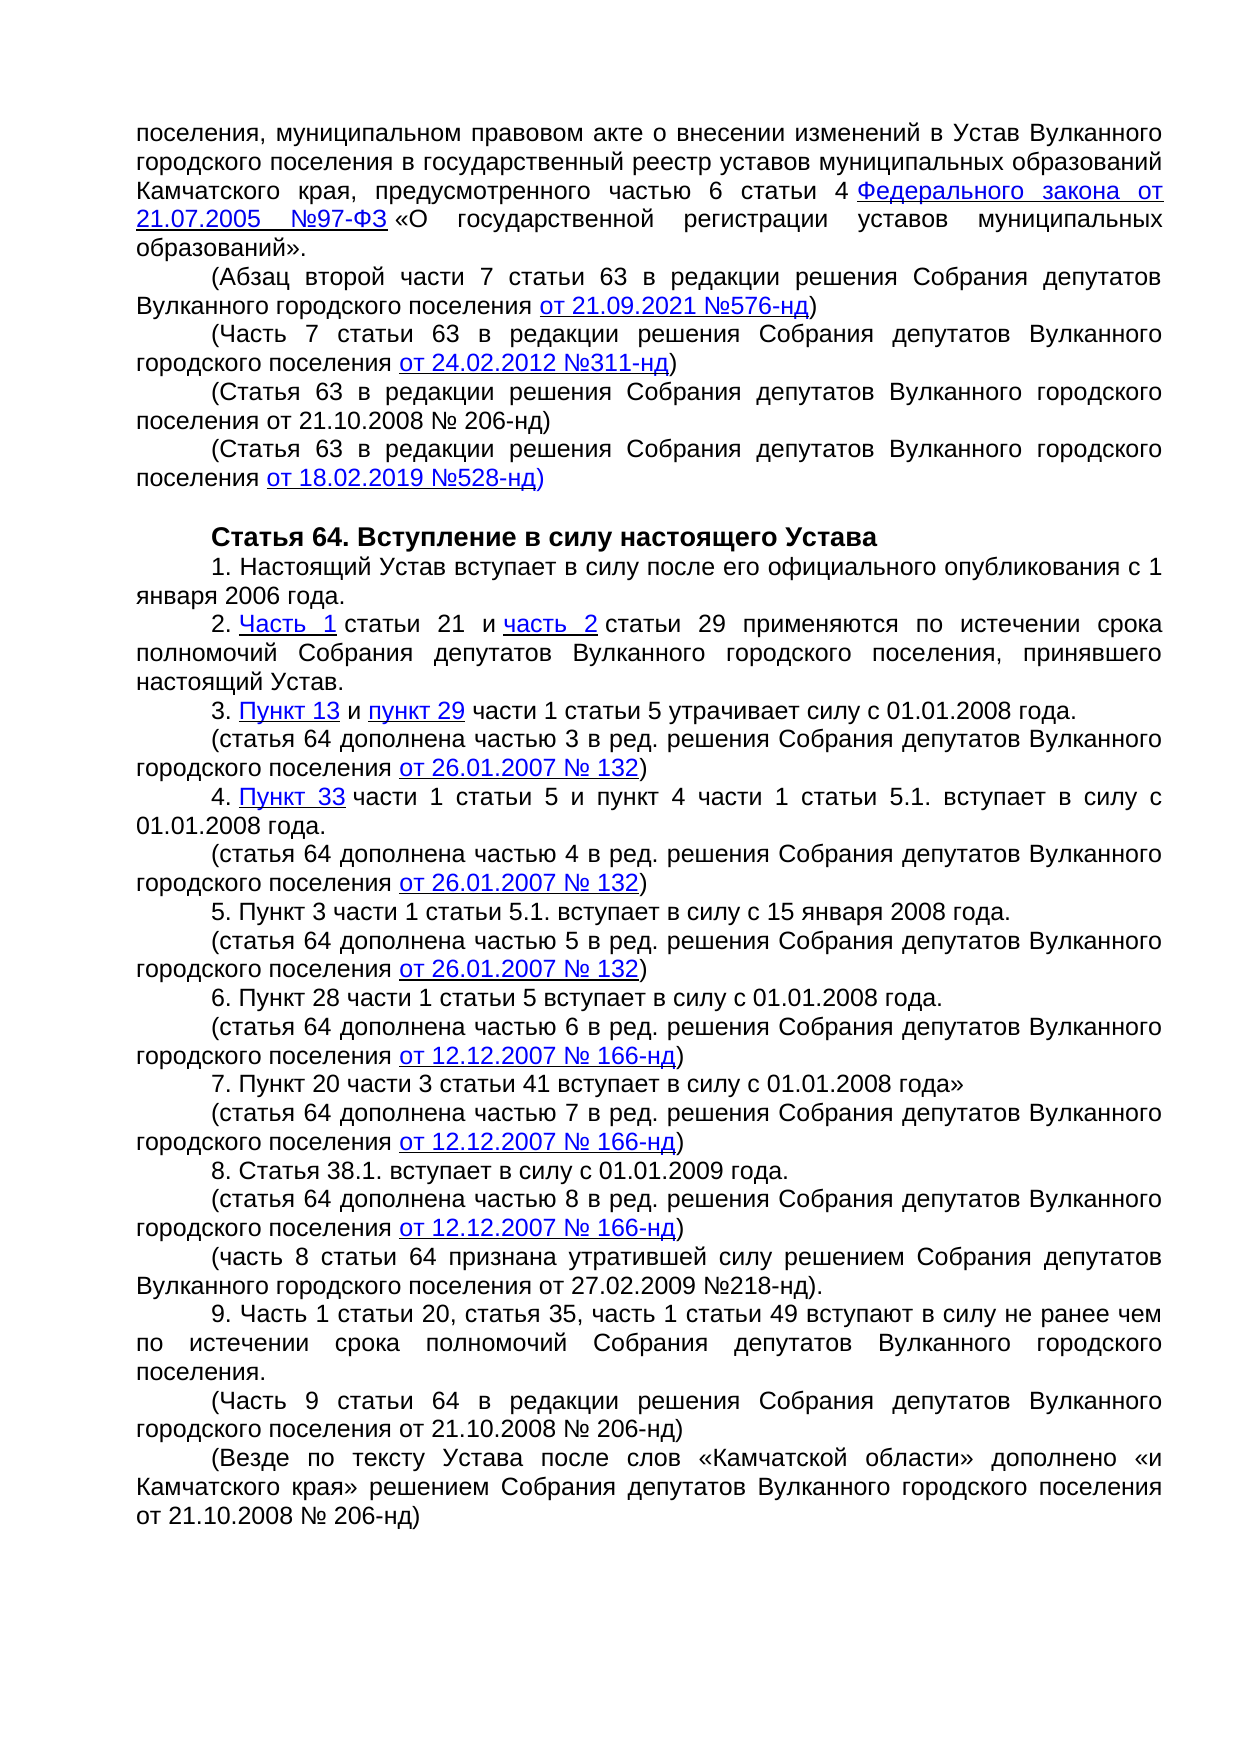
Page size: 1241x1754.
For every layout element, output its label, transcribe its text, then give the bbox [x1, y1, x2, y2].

text (статья 64 дополнена частью 3 в ред. решения Собрания депутатов Вулканного городского поселения от 26.01.2007 № 132) [136, 724, 1163, 782]
text (Абзац второй части 7 статьи 63 в редакции решения Собрания депутатов Вулканного городского поселения от 21.09.2021 №576-нд) [136, 262, 1163, 319]
text 2. Часть 1 статьи 21 и часть 2 статьи 29 применяются по истечении срока полномочий Собрания депутатов Вулканного городского поселения, принявшего настоящий Устав. [136, 609, 1163, 696]
text 8. Статья 38.1. вступает в силу с 01.01.2009 года. [136, 1156, 1163, 1184]
text 4. Пункт 33 части 1 статьи 5 и пункт 4 части 1 статьи 5.1. вступает в силу с 01.01.2008 года. [136, 782, 1163, 839]
text (статья 64 дополнена частью 4 в ред. решения Собрания депутатов Вулканного городского поселения от 26.01.2007 № 132) [136, 839, 1163, 897]
text (статья 64 дополнена частью 7 в ред. решения Собрания депутатов Вулканного городского поселения от 12.12.2007 № 166-нд) [136, 1098, 1163, 1156]
text Статья 64. Вступление в силу настоящего Устава [136, 521, 1163, 552]
text (статья 64 дополнена частью 6 в ред. решения Собрания депутатов Вулканного городского поселения от 12.12.2007 № 166-нд) [136, 1012, 1163, 1069]
text 6. Пункт 28 части 1 статьи 5 вступает в силу с 01.01.2008 года. [136, 983, 1163, 1012]
text (Статья 63 в редакции решения Собрания депутатов Вулканного городского поселения от 21.10.2008 № 206-нд) [136, 377, 1163, 434]
text (статья 64 дополнена частью 5 в ред. решения Собрания депутатов Вулканного городского поселения от 26.01.2007 № 132) [136, 926, 1163, 983]
text 7. Пункт 20 части 3 статьи 41 вступает в силу с 01.01.2008 года» [136, 1069, 1163, 1098]
text (Часть 7 статьи 63 в редакции решения Собрания депутатов Вулканного городского поселения от 24.02.2012 №311-нд) [136, 319, 1163, 377]
text 1. Настоящий Устав вступает в силу после его официального опубликования с 1 января 2006 года. [136, 552, 1163, 609]
text 9. Часть 1 статьи 20, статья 35, часть 1 статьи 49 вступают в силу не ранее чем по истечении срока полномочий Собрания депутатов Вулканного городского поселения. [136, 1299, 1163, 1386]
text (часть 8 статьи 64 признана утратившей силу решением Собрания депутатов Вулканного городского поселения от 27.02.2009 №218-нд). [136, 1242, 1163, 1299]
text (Везде по тексту Устава после слов «Камчатской области» дополнено «и Камчатского края» решением Собрания депутатов Вулканного городского поселения от 21.10.2008 № 206-нд) [136, 1443, 1163, 1529]
text 3. Пункт 13 и пункт 29 части 1 статьи 5 утрачивает силу с 01.01.2008 года. [136, 696, 1163, 724]
text поселения, муниципальном правовом акте о внесении изменений в Устав Вулканного городского поселения в государственный реестр уставов муниципальных образований Камчатского края, предусмотренного частью 6 статьи 4 Федерального закона от 21.07.2005 №97-ФЗ «О государственной регистрации уставов муниципальных образований». [136, 118, 1163, 262]
text (Часть 9 статьи 64 в редакции решения Собрания депутатов Вулканного городского поселения от 21.10.2008 № 206-нд) [136, 1386, 1163, 1443]
text (Статья 63 в редакции решения Собрания депутатов Вулканного городского поселения от 18.02.2019 №528-нд) [136, 434, 1163, 492]
text (статья 64 дополнена частью 8 в ред. решения Собрания депутатов Вулканного городского поселения от 12.12.2007 № 166-нд) [136, 1184, 1163, 1242]
text 5. Пункт 3 части 1 статьи 5.1. вступает в силу с 15 января 2008 года. [136, 897, 1163, 926]
